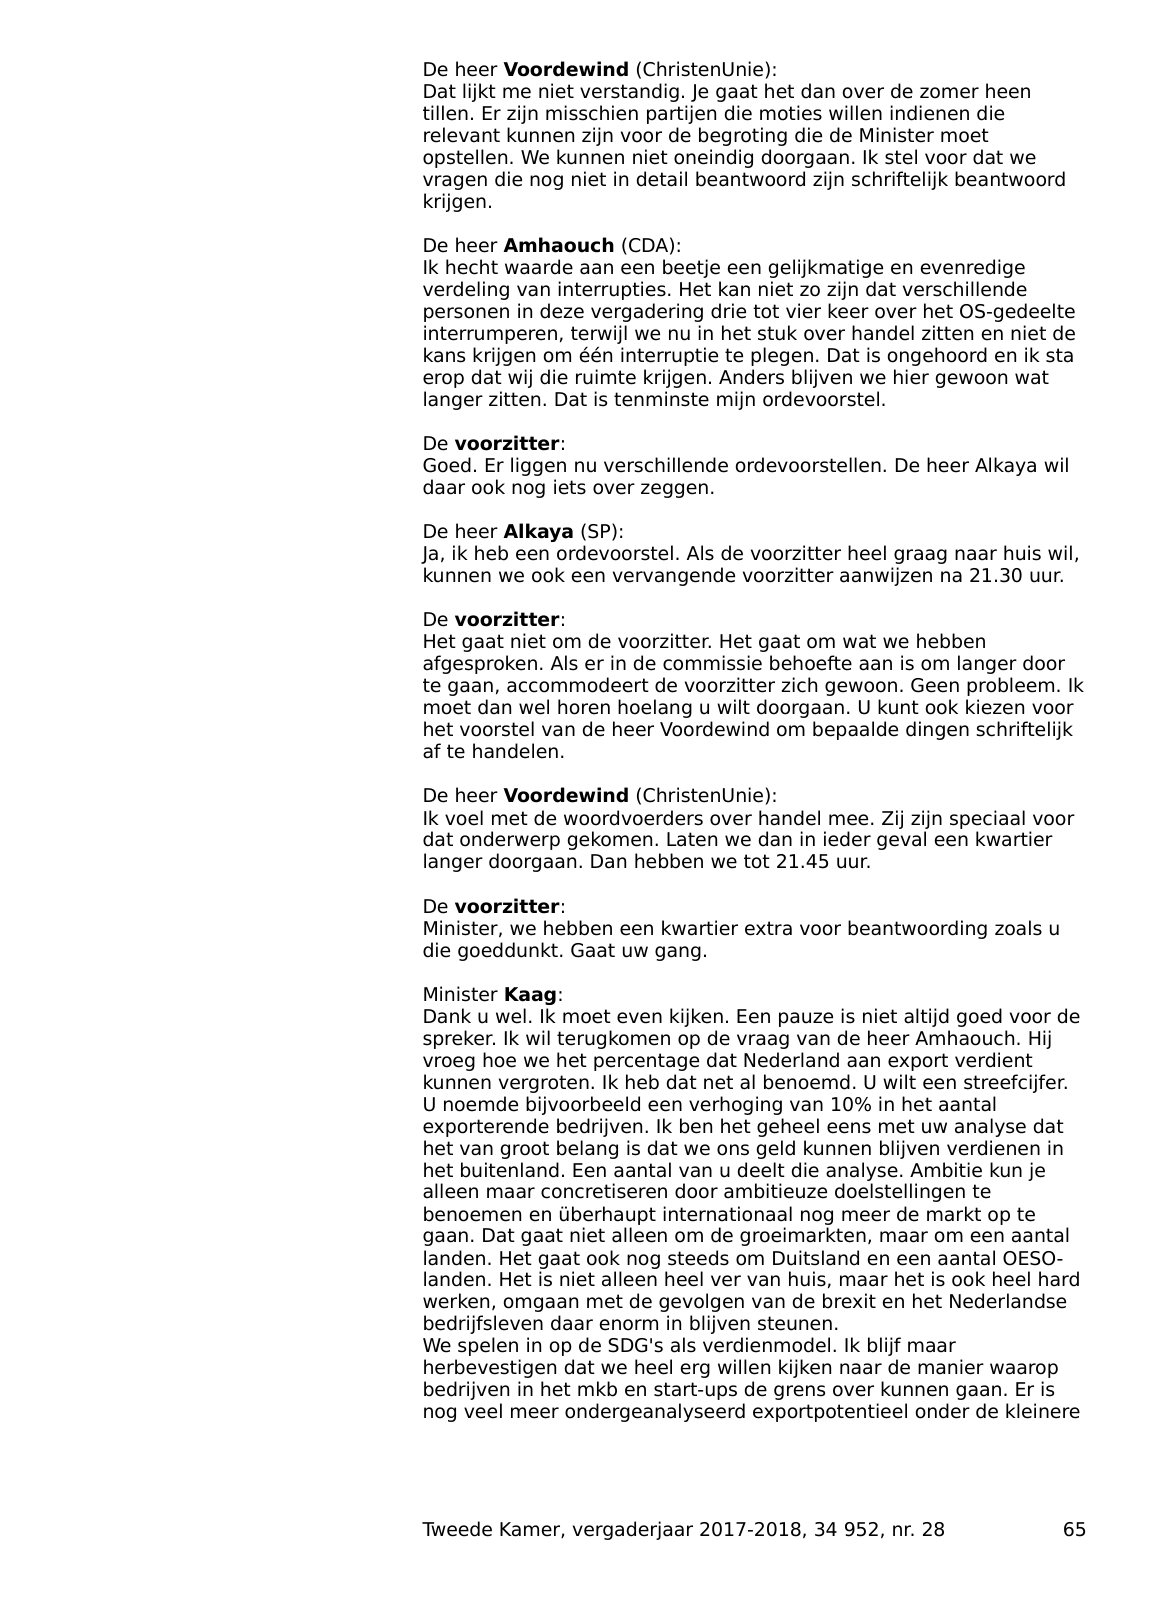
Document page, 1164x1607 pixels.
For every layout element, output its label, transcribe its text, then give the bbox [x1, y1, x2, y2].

text Minister, we hebben een kwartier extra voor beantwoording zoals u die goeddunkt. Gaat uw gang. [422, 917, 1087, 961]
text De voorzitter: [422, 609, 1087, 631]
text De voorzitter: [422, 896, 1087, 917]
text De voorzitter: [422, 433, 1087, 455]
text Ja, ik heb een ordevoorstel. Als de voorzitter heel graag naar huis wil, kunnen we ook een vervangende voorzitter aanwijzen na 21.30 uur. [422, 543, 1087, 587]
text Minister Kaag: [422, 984, 1087, 1006]
text Ik voel met de woordvoerders over handel mee. Zij zijn speciaal voor dat onderwerp gekomen. Laten we dan in ieder geval een kwartier langer doorgaan. Dan hebben we tot 21.45 uur. [422, 807, 1087, 873]
text Dat lijkt me niet verstandig. Je gaat het dan over de zomer heen tillen. Er zijn misschien partijen die moties willen indienen die relevant kunnen zijn voor de begroting die de Minister moet opstellen. We kunnen niet oneindig doorgaan. Ik stel voor dat we vragen die nog niet in detail beantwoord zijn schriftelijk beantwoord krijgen. [422, 81, 1087, 213]
text Dank u wel. Ik moet even kijken. Een pauze is niet altijd goed voor de spreker. Ik wil terugkomen op de vraag van de heer Amhaouch. Hij vroeg hoe we het percentage dat Nederland aan export verdient kunnen vergroten. Ik heb dat net al benoemd. U wilt een streefcijfer. U noemde bijvoorbeeld een verhoging van 10% in het aantal exporterende bedrijven. Ik ben het geheel eens met uw analyse dat het van groot belang is dat we ons geld kunnen blijven verdienen in het buitenland. Een aantal van u deelt die analyse. Ambitie kun je alleen maar concretiseren door ambitieuze doelstellingen te benoemen en überhaupt internationaal nog meer de markt op te gaan. Dat gaat niet alleen om de groeimarkten, maar om een aantal landen. Het gaat ook nog steeds om Duitsland en een aantal OESO-landen. Het is niet alleen heel ver van huis, maar het is ook heel hard werken, omgaan met de gevolgen van de brexit en het Nederlandse bedrijfsleven daar enorm in blijven steunen. [422, 1006, 1087, 1335]
text De heer Voordewind (ChristenUnie): [422, 785, 1087, 807]
text De heer Voordewind (ChristenUnie): [422, 59, 1087, 81]
text We spelen in op de SDG's als verdienmodel. Ik blijf maar herbevestigen dat we heel erg willen kijken naar de manier waarop bedrijven in het mkb en start-ups de grens over kunnen gaan. Er is nog veel meer ondergeanalyseerd exportpotentieel onder de kleinere [422, 1335, 1087, 1423]
text De heer Alkaya (SP): [422, 521, 1087, 543]
text De heer Amhaouch (CDA): [422, 235, 1087, 257]
text Ik hecht waarde aan een beetje een gelijkmatige en evenredige verdeling van interrupties. Het kan niet zo zijn dat verschillende personen in deze vergadering drie tot vier keer over het OS-gedeelte interrumperen, terwijl we nu in het stuk over handel zitten en niet de kans krijgen om één interruptie te plegen. Dat is ongehoord en ik sta erop dat wij die ruimte krijgen. Anders blijven we hier gewoon wat langer zitten. Dat is tenminste mijn ordevoorstel. [422, 257, 1087, 411]
text Het gaat niet om de voorzitter. Het gaat om wat we hebben afgesproken. Als er in de commissie behoefte aan is om langer door te gaan, accommodeert de voorzitter zich gewoon. Geen probleem. Ik moet dan wel horen hoelang u wilt doorgaan. U kunt ook kiezen voor het voorstel van de heer Voordewind om bepaalde dingen schriftelijk af te handelen. [422, 631, 1087, 763]
text Goed. Er liggen nu verschillende ordevoorstellen. De heer Alkaya wil daar ook nog iets over zeggen. [422, 455, 1087, 499]
